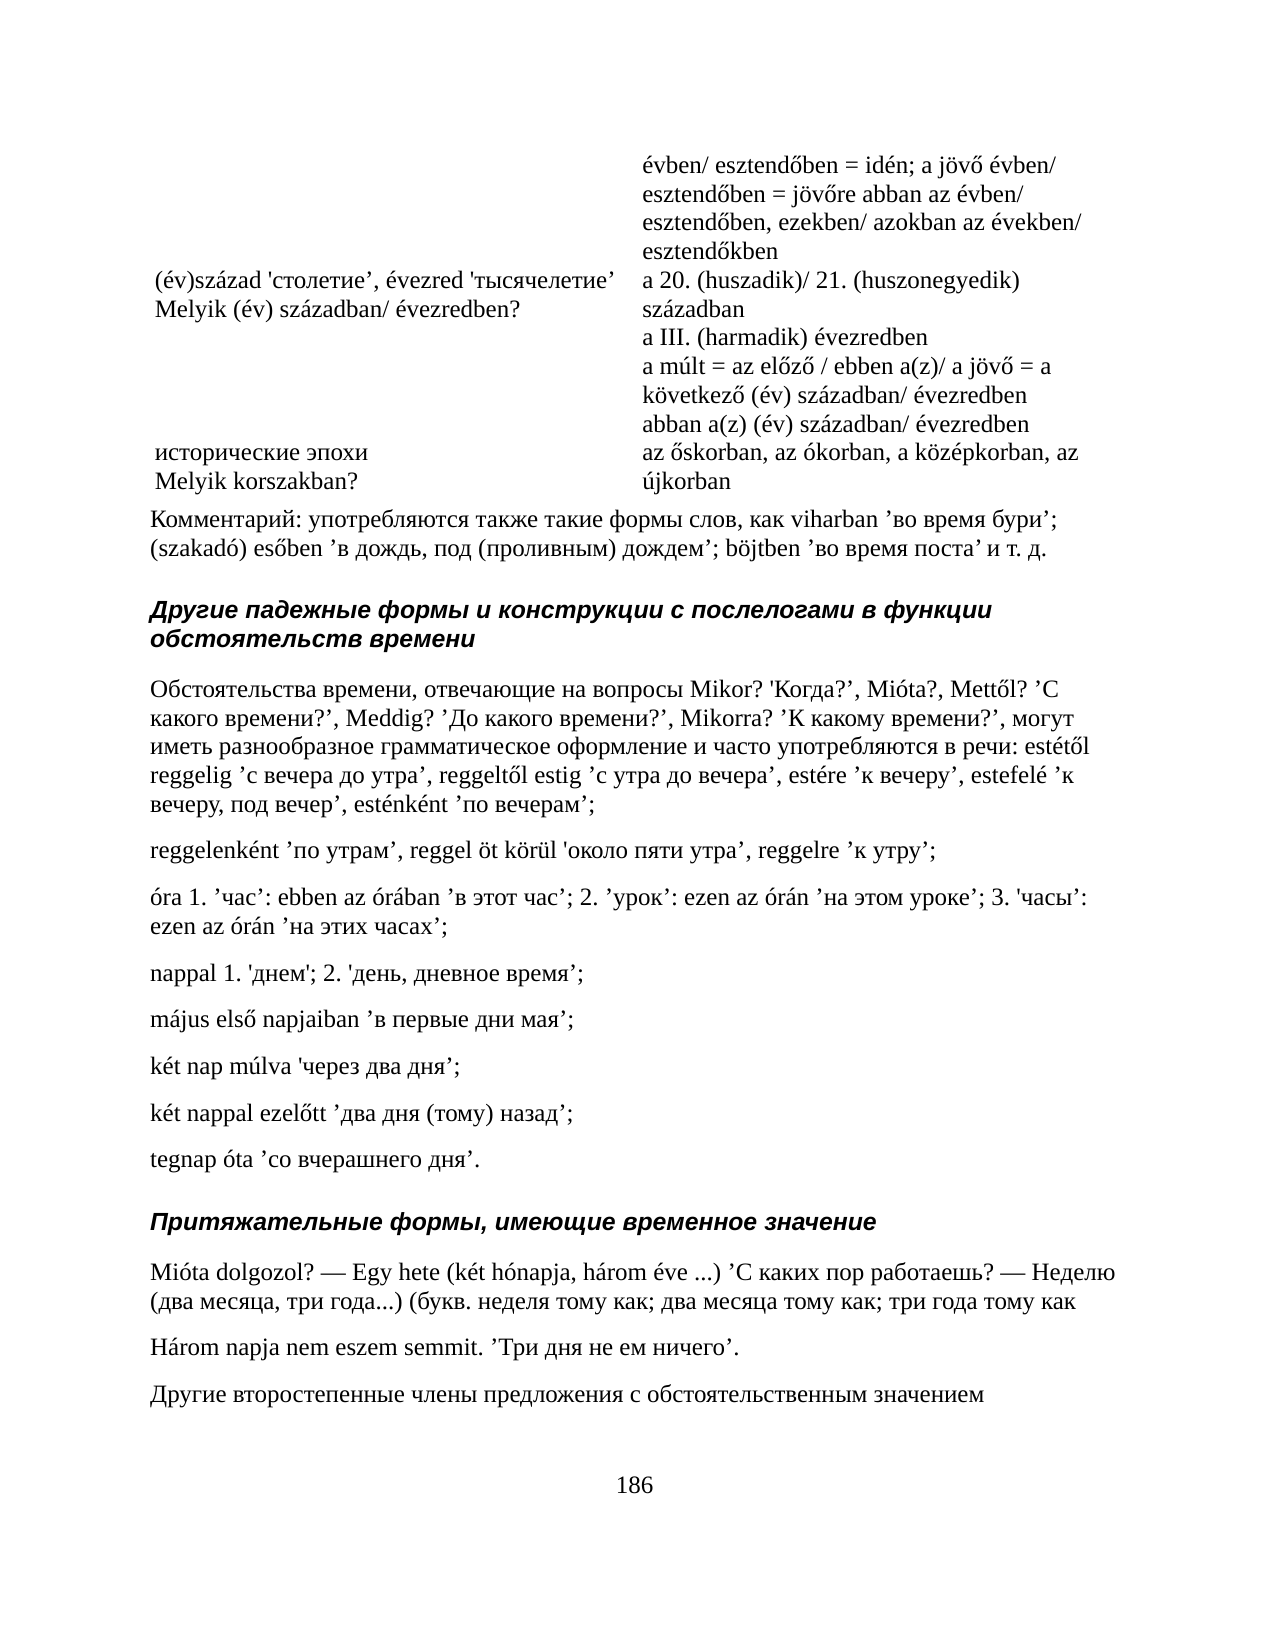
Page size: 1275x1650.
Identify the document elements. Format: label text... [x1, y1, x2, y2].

table_cell a 20. (huszadik)/ 21. (huszonegyedik) században а III. (harmadik) évezredben a múlt = az előző / ebben a(z)/ a jövő = a következő (év) században/ évezredben abban a(z) (év) században/ évezredben [638, 265, 1125, 437]
text Другие второстепенные члены предложения с обстоятельственным значением [150, 1379, 1125, 1408]
text nappal 1. 'днем'; 2. 'день, дневное время’; [150, 958, 1125, 986]
text tegnap óta ’со вчерашнего дня’. [150, 1144, 1125, 1173]
text Három napja nem eszem semmit. ’Три дня не ем ничего’. [150, 1332, 1125, 1361]
text május első napjaiban ’в первые дни мая’; [150, 1004, 1125, 1033]
text Комментарий: употребляются также такие формы слов, как viharban ’во время бури’; (szakadó) esőben ’в дождь, под (проливным) дождем’; böjtben ’во время поста’ и т. д. [150, 504, 1125, 561]
text óra 1. ’час’: ebben az órában ’в этот час’; 2. ’урок’: ezen az órán ’на этом уроке’; 3. 'часы’: ezen az órán ’на этих часах’; [150, 882, 1125, 940]
text Обстоятельства времени, отвечающие на вопросы Mikor? 'Когда?’, Mióta?, Mettől? ’С какого времени?’, Meddig? ’До какого времени?’, Mikorra? ’К какому времени?’, могут иметь разнообразное грамматическое оформление и часто употребляются в речи: estétől reggelig ’с вечера до утра’, reggeltől estig ’с утра до вечера’, estére ’к вечеру’, estefelé ’к вечеру, под вечер’, esténként ’по вечерам’; [150, 674, 1125, 818]
text két nap múlva 'через два дня’; [150, 1051, 1125, 1080]
table_cell [150, 150, 637, 265]
table_cell az őskorban, az ókorban, a középkorban, az újkorban [638, 438, 1125, 495]
text két nappal ezelőtt ’два дня (тому) назад’; [150, 1098, 1125, 1126]
table_cell (év)század 'столетие’, évezred 'тысячелетие’ Melyik (év) században/ évezredben? [150, 265, 637, 437]
text Mióta dolgozol? — Egy hete (két hónapja, három éve ...) ’C каких пор работаешь? — Неделю (два месяца, три года...) (букв. неделя тому как; два месяца тому как; три года тому как [150, 1257, 1125, 1314]
text reggelenként ’по утрам’, reggel öt körül 'около пяти утра’, reggelre ’к утру’; [150, 836, 1125, 864]
subtitle Притяжательные формы, имеющие временное значение [150, 1207, 1125, 1236]
table_cell évben/ esztendőben = idén; a jövő évben/ esztendőben = jövőre abban az évben/ esztendőben, ezekben/ azokban az években/ esztendőkben [638, 150, 1125, 265]
table_cell исторические эпохи Melyik korszakban? [150, 438, 637, 495]
subtitle Другие падежные формы и конструкции с послелогами в функции обстоятельств времени [150, 595, 1125, 652]
